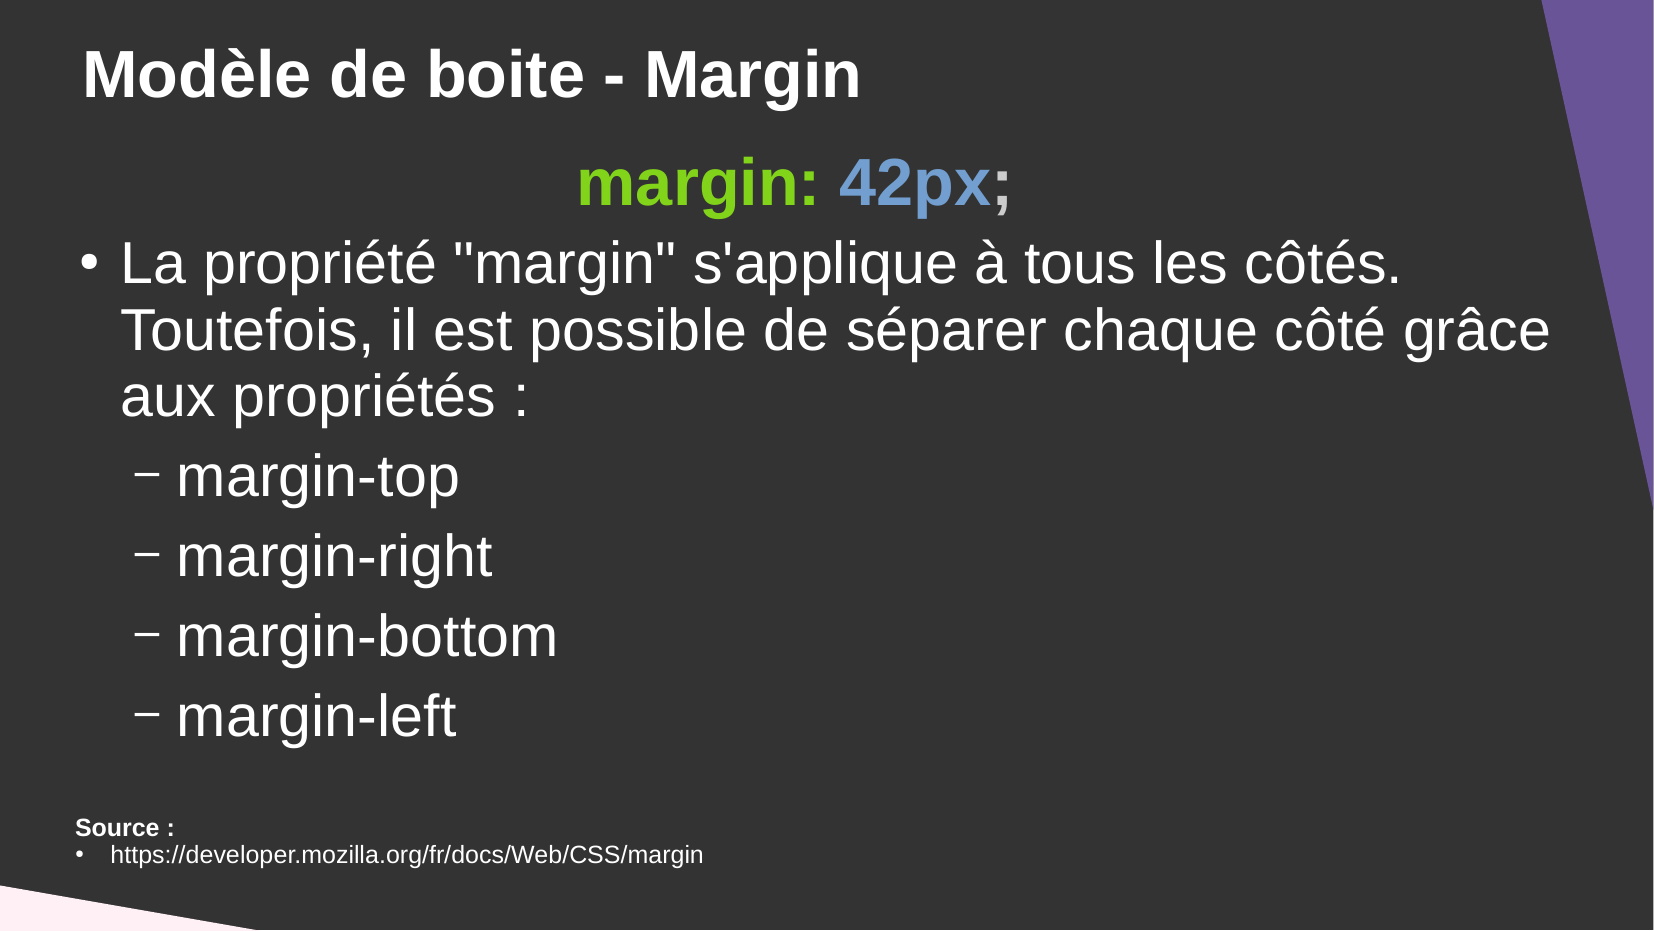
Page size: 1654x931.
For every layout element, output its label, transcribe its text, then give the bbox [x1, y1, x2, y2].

text_box Source : https://developer.mozilla.org/fr/docs/Web/CSS/margin [60, 805, 1546, 913]
text_box margin: 42px; [507, 137, 1083, 231]
list La propriété "margin" s'applique à tous les côtés. Toutefois, il est possible de séparer chaque côté grâce aux propriétés : margin-top margin-right margin-bottom margin-left [64, 230, 1604, 753]
text_box [1541, 0, 1654, 513]
text_box [0, 885, 262, 931]
title Modèle de boite - Margin [82, 37, 1312, 112]
